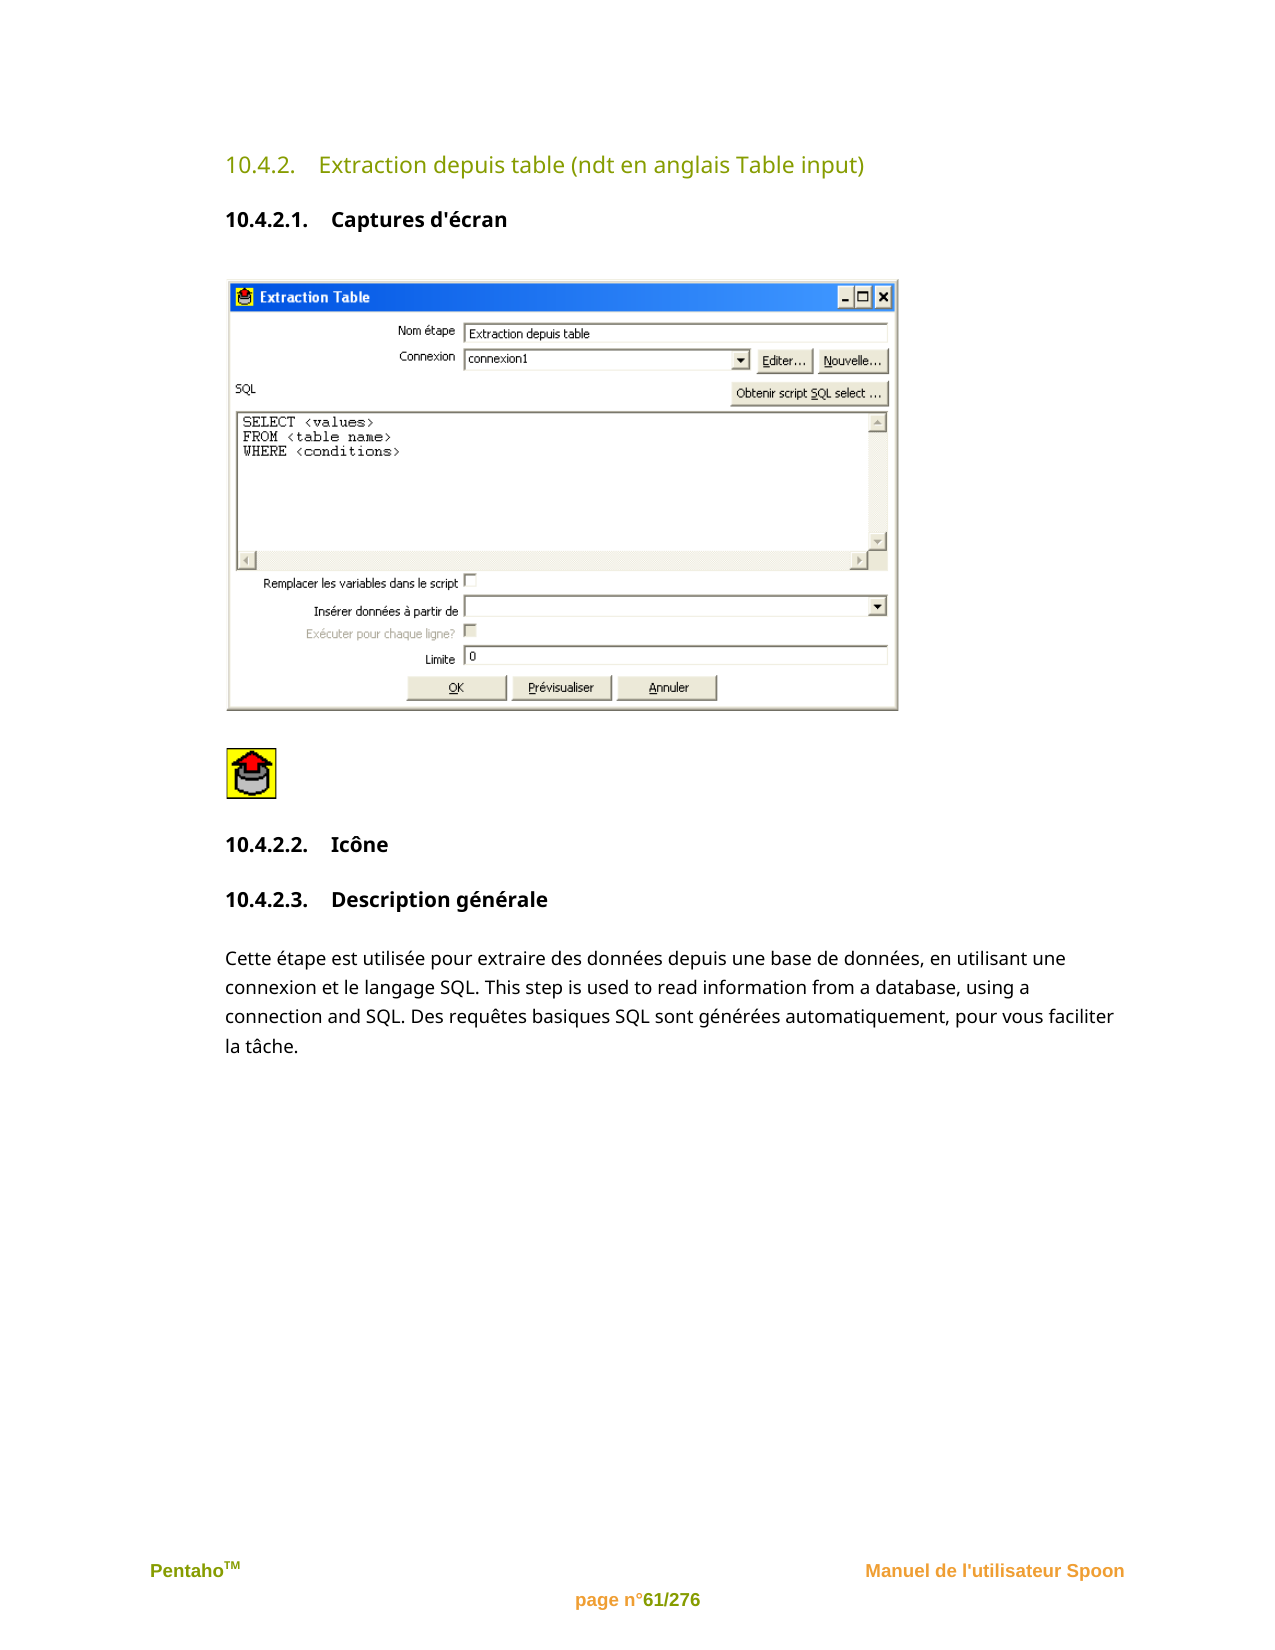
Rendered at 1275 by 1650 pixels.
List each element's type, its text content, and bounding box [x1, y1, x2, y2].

subtitle Description générale [225, 884, 1125, 913]
subtitle Captures d'écran [225, 204, 1125, 233]
picture [226, 748, 277, 799]
subtitle Icône [225, 258, 1125, 859]
text Cette étape est utilisée pour extraire des données depuis une base de données, en utilisant une connexion et le langage SQL. This step is used to read information from a database, using a connection and SQL. Des requêtes basiques SQL sont générées automatiquement, pour vous faciliter la tâche. [225, 942, 1125, 1059]
subtitle Extraction depuis table (ndt en anglais Table input) [225, 150, 1125, 179]
picture [226, 279, 899, 711]
